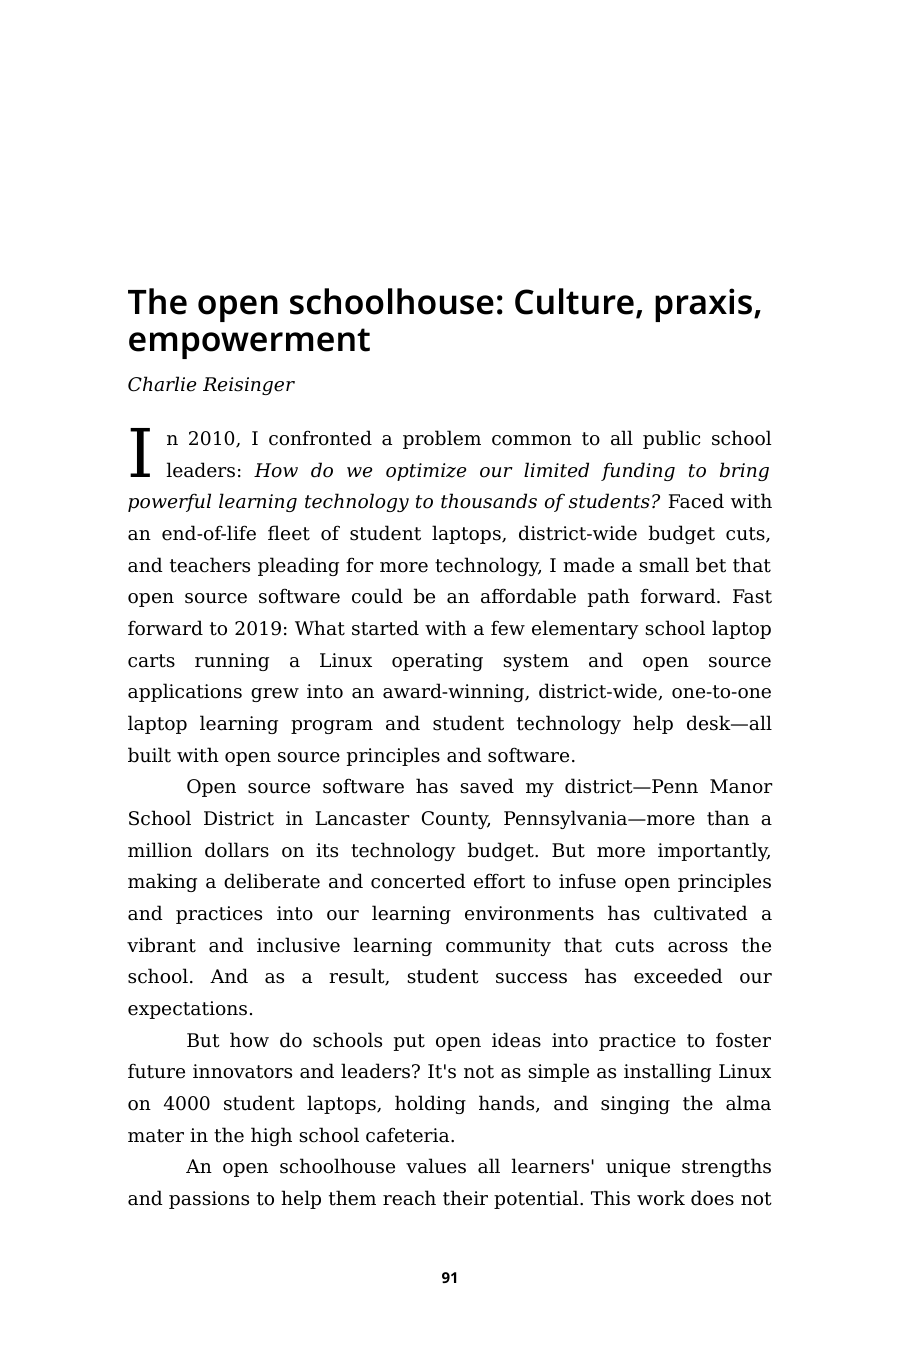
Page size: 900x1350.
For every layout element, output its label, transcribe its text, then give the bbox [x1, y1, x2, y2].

text But how do schools put open ideas into practice to foster future innovators and leaders? It's not as simple as installing Linux on 4000 student laptops, holding hands, and singing the alma mater in the high school cafeteria. [127, 1030, 772, 1147]
text An open schoolhouse values all learners' unique strengths and passions to help them reach their potential. This work does not [127, 1156, 772, 1210]
subtitle The open schoolhouse: Culture, praxis, empowerment [127, 283, 772, 361]
text Charlie Reisinger [127, 374, 772, 396]
text In 2010, I confronted a problem common to all public school leaders: How do we optimize our limited funding to bring powerful learning technology to thousands of students? Faced with an end-of-life fleet of student laptops, district-wide budget cuts, and teachers pleading for more technology, I made a small bet that open source software could be an affordable path forward. Fast forward to 2019: What started with a few elementary school laptop carts running a Linux operating system and open source applications grew into an award-winning, district-wide, one-to-one laptop learning program and student technology help desk—all built with open source principles and software. [127, 428, 772, 767]
text Open source software has saved my district—Penn Manor School District in Lancaster County, Pennsylvania—more than a million dollars on its technology budget. But more importantly, making a deliberate and concerted effort to infuse open principles and practices into our learning environments has cultivated a vibrant and inclusive learning community that cuts across the school. And as a result, student success has exceeded our expectations. [127, 776, 772, 1020]
